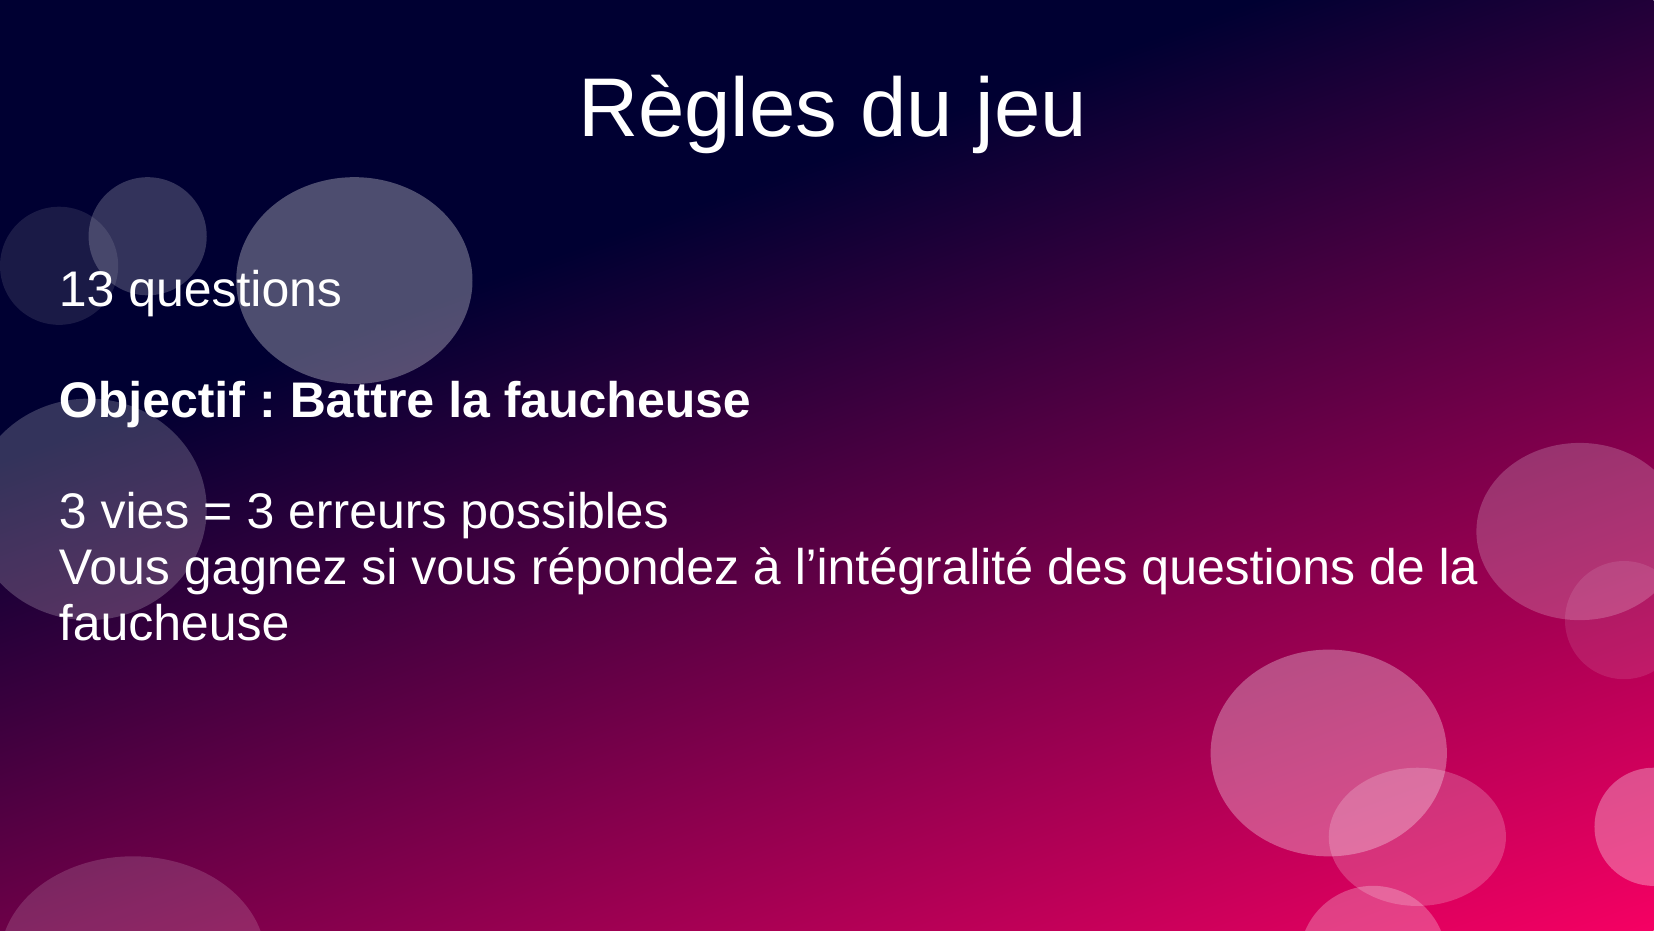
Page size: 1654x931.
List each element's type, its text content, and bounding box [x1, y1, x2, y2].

title Règles du jeu [88, 29, 1577, 185]
subtitle 13 questions Objectif : Battre la faucheuse 3 vies = 3 erreurs possibles Vous gagnez si vous répondez à l’intégralité des questions de la faucheuse [59, 260, 1548, 707]
